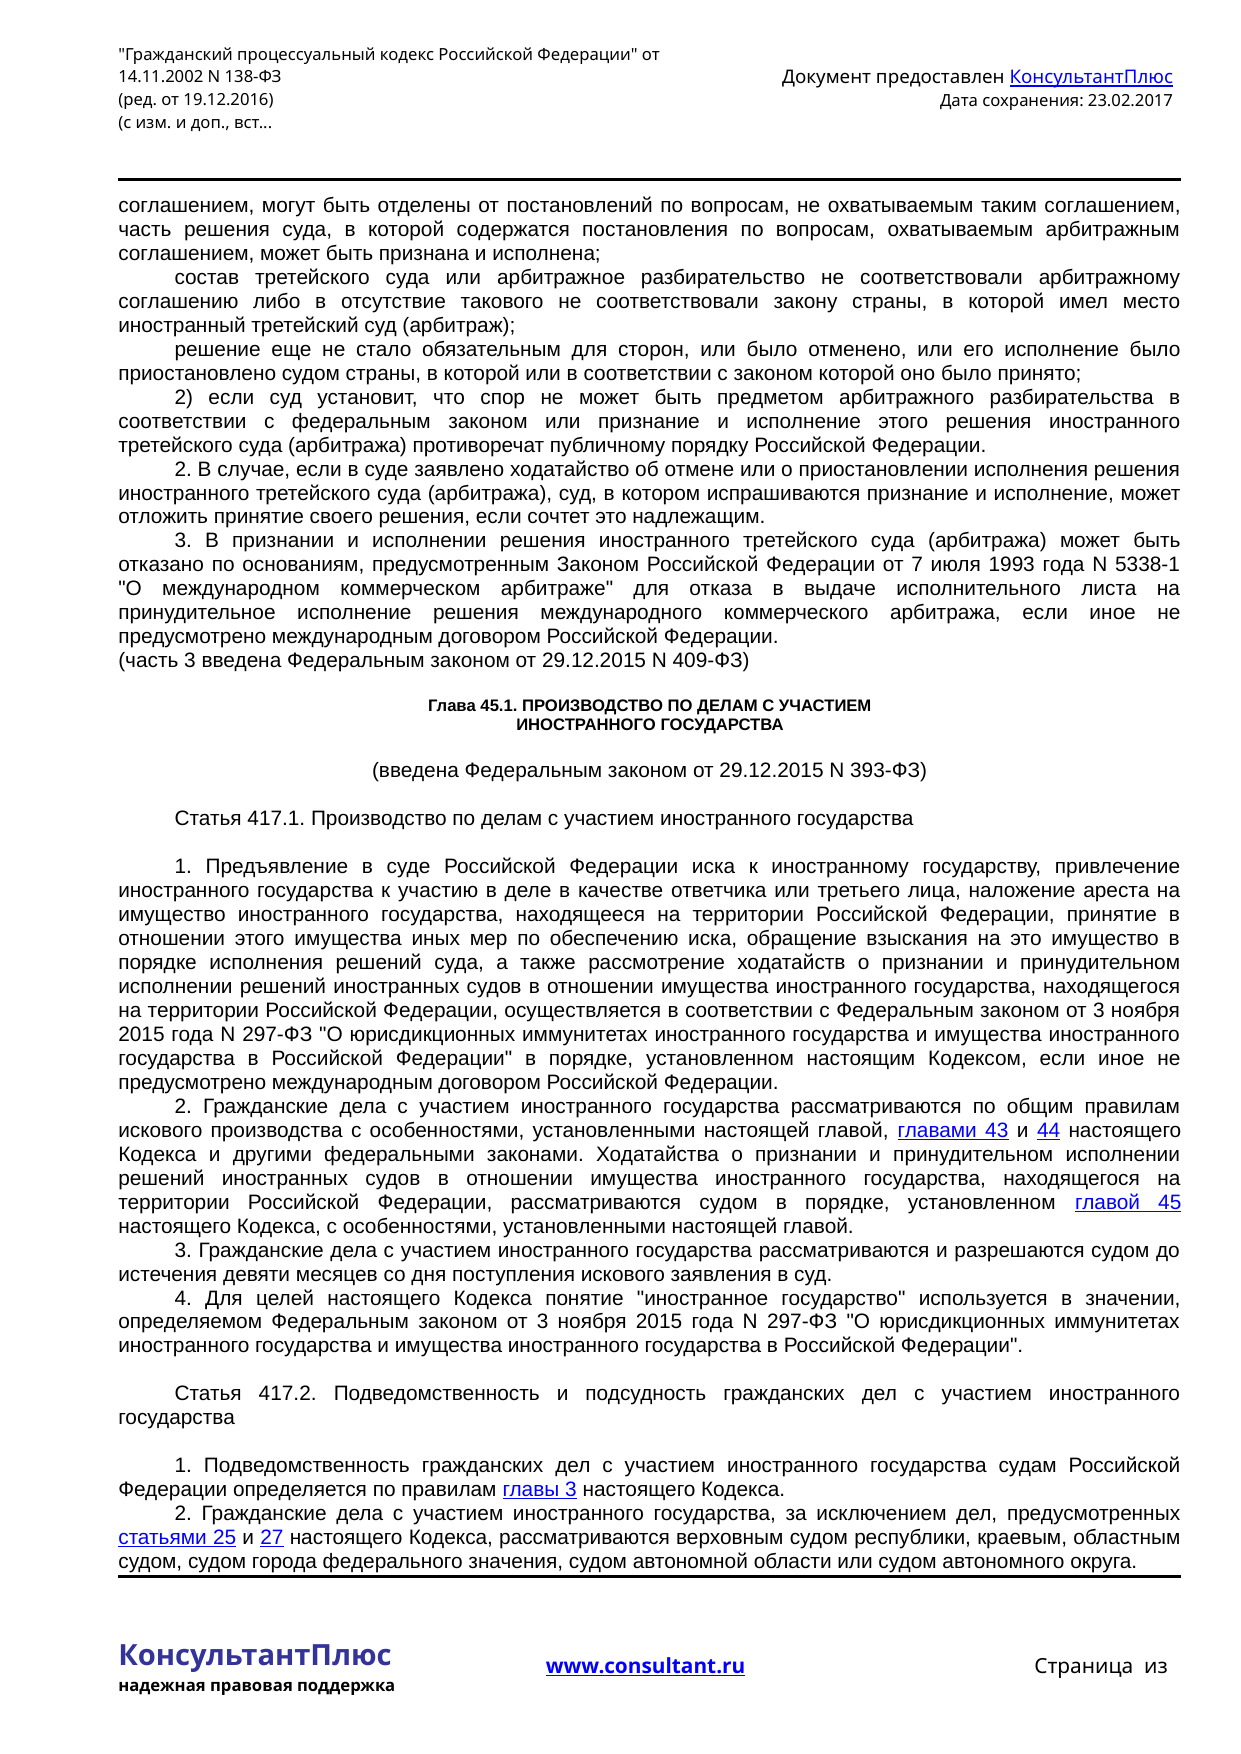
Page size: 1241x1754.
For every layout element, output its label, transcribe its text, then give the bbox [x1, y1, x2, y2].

text 1. Предъявление в суде Российской Федерации иска к иностранному государству, привлечение иностранного государства к участию в деле в качестве ответчика или третьего лица, наложение ареста на имущество иностранного государства, находящееся на территории Российской Федерации, принятие в отношении этого имущества иных мер по обеспечению иска, обращение взыскания на это имущество в порядке исполнения решений суда, а также рассмотрение ходатайств о признании и принудительном исполнении решений иностранных судов в отношении имущества иностранного государства, находящегося на территории Российской Федерации, осуществляется в соответствии с Федеральным законом от 3 ноября 2015 года N 297-ФЗ "О юрисдикционных иммунитетах иностранного государства и имущества иностранного государства в Российской Федерации" в порядке, установленном настоящим Кодексом, если иное не предусмотрено международным договором Российской Федерации. [118, 854, 1181, 1094]
text (введена Федеральным законом от 29.12.2015 N 393-ФЗ) [118, 758, 1181, 782]
text 3. В признании и исполнении решения иностранного третейского суда (арбитража) может быть отказано по основаниям, предусмотренным Законом Российской Федерации от 7 июля 1993 года N 5338-1 "О международном коммерческом арбитраже" для отказа в выдаче исполнительного листа на принудительное исполнение решения международного коммерческого арбитража, если иное не предусмотрено международным договором Российской Федерации. [118, 528, 1181, 648]
title ИНОСТРАННОГО ГОСУДАРСТВА [118, 715, 1181, 734]
subtitle Статья 417.2. Подведомственность и подсудность гражданских дел с участием иностранного государства [118, 1381, 1181, 1429]
text 2) если суд установит, что спор не может быть предметом арбитражного разбирательства в соответствии с федеральным законом или признание и исполнение этого решения иностранного третейского суда (арбитража) противоречат публичному порядку Российской Федерации. [118, 384, 1181, 456]
title Глава 45.1. ПРОИЗВОДСТВО ПО ДЕЛАМ С УЧАСТИЕМ [118, 696, 1181, 715]
text 3. Гражданские дела с участием иностранного государства рассматриваются и разрешаются судом до истечения девяти месяцев со дня поступления искового заявления в суд. [118, 1237, 1181, 1285]
text 2. Гражданские дела с участием иностранного государства, за исключением дел, предусмотренных статьями 25 и 27 настоящего Кодекса, рассматриваются верховным судом республики, краевым, областным судом, судом города федерального значения, судом автономной области или судом автономного округа. [118, 1501, 1181, 1573]
text 2. Гражданские дела с участием иностранного государства рассматриваются по общим правилам искового производства с особенностями, установленными настоящей главой, главами 43 и 44 настоящего Кодекса и другими федеральными законами. Ходатайства о признании и принудительном исполнении решений иностранных судов в отношении имущества иностранного государства, находящегося на территории Российской Федерации, рассматриваются судом в порядке, установленном главой 45 настоящего Кодекса, с особенностями, установленными настоящей главой. [118, 1094, 1181, 1237]
text соглашением, могут быть отделены от постановлений по вопросам, не охватываемым таким соглашением, часть решения суда, в которой содержатся постановления по вопросам, охватываемым арбитражным соглашением, может быть признана и исполнена; [118, 193, 1181, 265]
text 1. Подведомственность гражданских дел с участием иностранного государства судам Российской Федерации определяется по правилам главы 3 настоящего Кодекса. [118, 1453, 1181, 1501]
text 4. Для целей настоящего Кодекса понятие "иностранное государство" используется в значении, определяемом Федеральным законом от 3 ноября 2015 года N 297-ФЗ "О юрисдикционных иммунитетах иностранного государства и имущества иностранного государства в Российской Федерации". [118, 1285, 1181, 1357]
subtitle Статья 417.1. Производство по делам с участием иностранного государства [118, 806, 1181, 830]
text решение еще не стало обязательным для сторон, или было отменено, или его исполнение было приостановлено судом страны, в которой или в соответствии с законом которой оно было принято; [118, 337, 1181, 384]
text 2. В случае, если в суде заявлено ходатайство об отмене или о приостановлении исполнения решения иностранного третейского суда (арбитража), суд, в котором испрашиваются признание и исполнение, может отложить принятие своего решения, если сочтет это надлежащим. [118, 456, 1181, 528]
text состав третейского суда или арбитражное разбирательство не соответствовали арбитражному соглашению либо в отсутствие такового не соответствовали закону страны, в которой имел место иностранный третейский суд (арбитраж); [118, 265, 1181, 337]
text (часть 3 введена Федеральным законом от 29.12.2015 N 409-ФЗ) [118, 648, 1181, 672]
